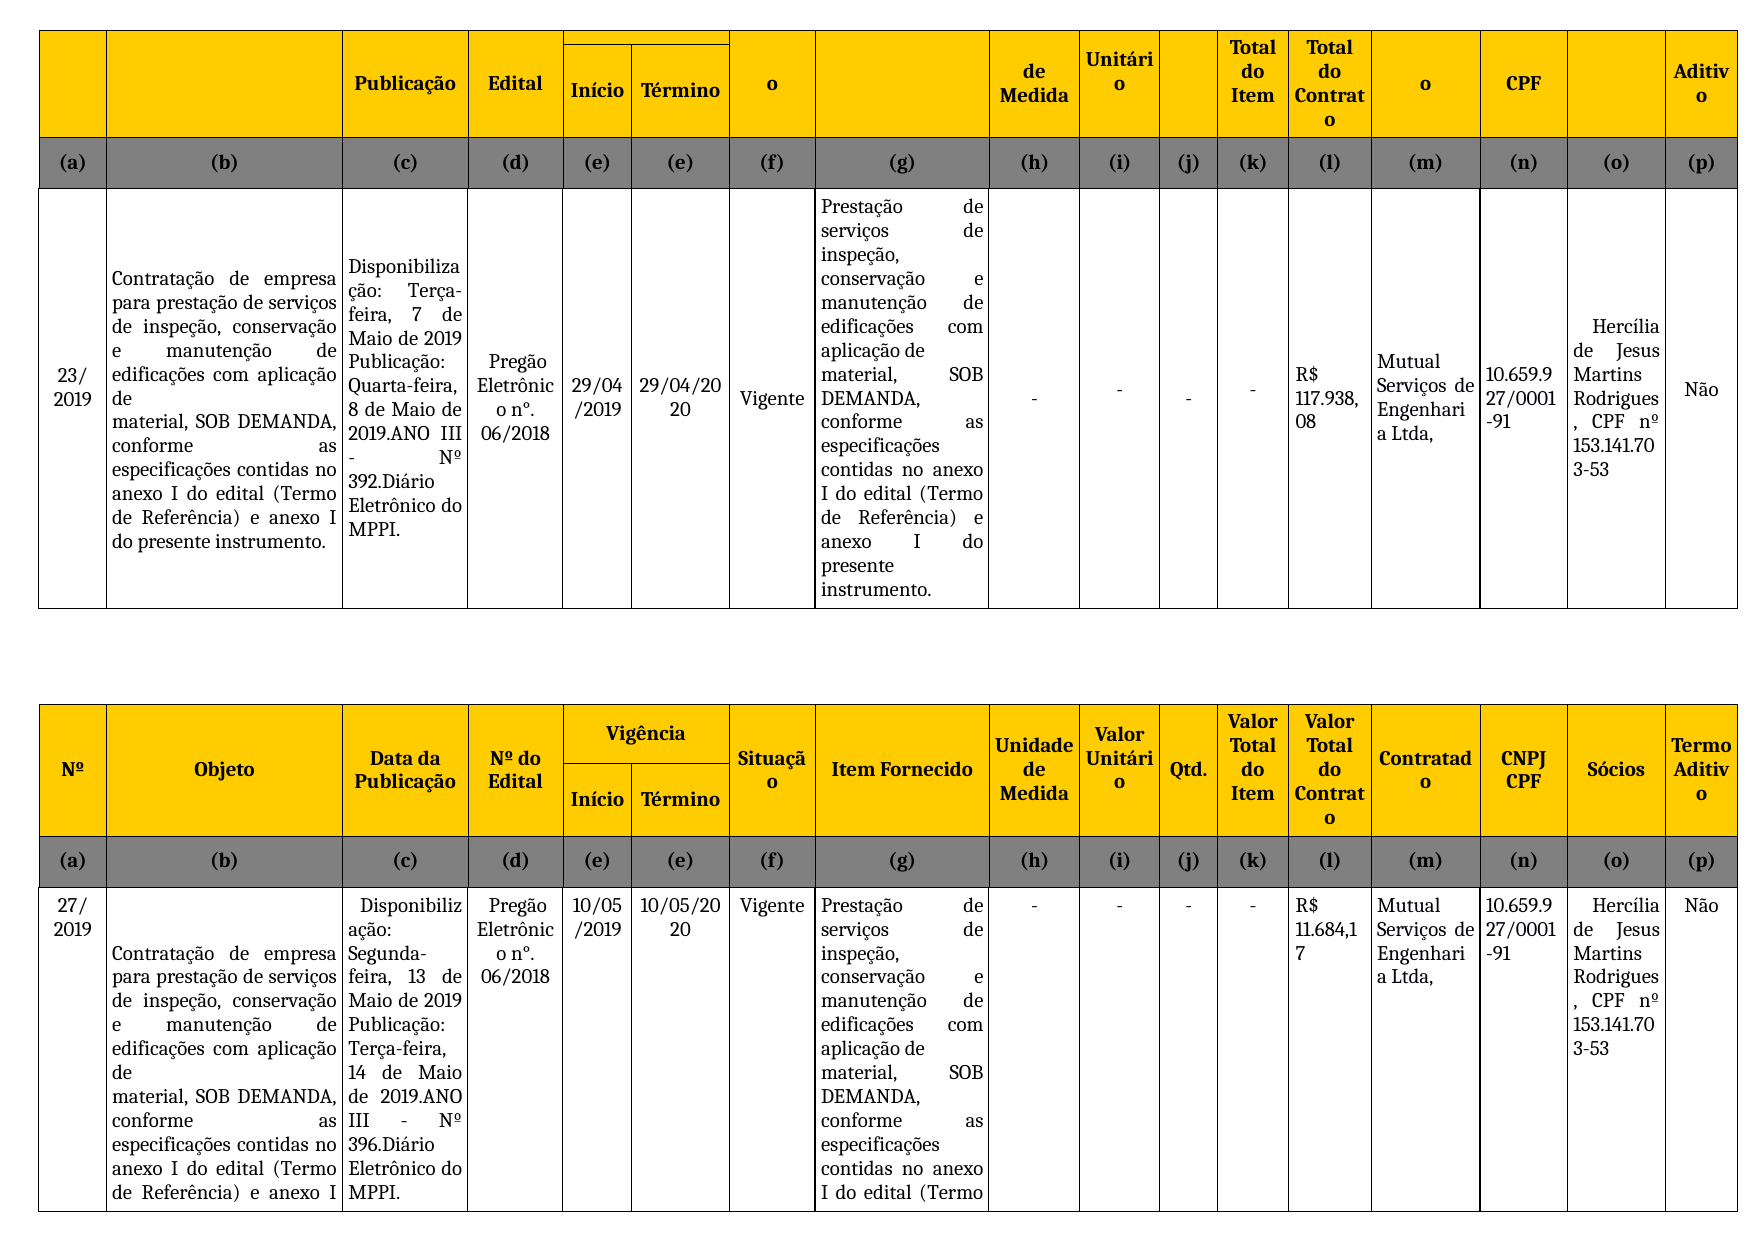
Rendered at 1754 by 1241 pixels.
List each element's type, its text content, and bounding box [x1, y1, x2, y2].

table_header Aditivo [1666, 31, 1737, 137]
table_cell 29/04/2019 [563, 189, 631, 607]
table_cell Mutual Serviços de Engenharia Ltda, [1372, 888, 1479, 1211]
table_cell Vigente [730, 888, 814, 1211]
table_header Data da Publicação [343, 705, 468, 836]
table_cell Não [1666, 189, 1737, 607]
table_cell - [1080, 888, 1159, 1211]
table_cell (d) [469, 837, 563, 887]
table_cell 27/ 2019 [39, 888, 106, 1211]
table_header CNPJ CPF [1481, 705, 1567, 836]
table_header [1568, 31, 1665, 137]
table_cell (b) [107, 138, 342, 188]
table_cell - [1160, 189, 1217, 607]
table_cell Vigente [730, 189, 814, 607]
table_cell Contratação de empresa para prestação de serviços de inspeção, conservação e manutenção de edificações com aplicação de material, SOB DEMANDA, conforme as especificações contidas no anexo I do edital (Termo de Referência) e anexo I do presente instrumento. [107, 189, 342, 607]
table_cell (d) [469, 138, 563, 188]
table_cell Mutual Serviços de Engenharia Ltda, [1372, 189, 1479, 607]
table_header Valor Total do Contrato [1289, 705, 1371, 836]
table_cell (a) [40, 138, 106, 188]
table_cell (e) [632, 837, 729, 887]
table_header [40, 31, 106, 137]
table_cell (j) [1160, 138, 1217, 188]
table_cell - [1218, 189, 1288, 607]
table_header [107, 31, 342, 137]
table_cell (i) [1080, 837, 1159, 887]
table_header Sócios [1568, 705, 1665, 836]
table_header [1160, 31, 1217, 137]
table_header [564, 31, 729, 44]
table_cell 23/ 2019 [39, 189, 106, 607]
table_cell (j) [1160, 837, 1217, 887]
table_header Unidade de Medida [990, 705, 1079, 836]
table_header Situação [730, 705, 815, 836]
table_header Objeto [107, 705, 342, 836]
table_cell Início [564, 764, 631, 836]
table_cell Início [564, 45, 631, 137]
table_cell Disponibilização: Segunda-feira, 13 de Maio de 2019 Publicação: Terça-feira, 14 de Maio de 2019.ANO III - Nº 396.Diário Eletrônico do MPPI. [343, 888, 467, 1211]
table_cell (n) [1481, 138, 1567, 188]
table_cell (m) [1372, 138, 1480, 188]
table_cell Disponibilização: Terça-feira, 7 de Maio de 2019 Publicação: Quarta-feira, 8 de Maio de 2019.ANO III - Nº 392.Diário Eletrônico do MPPI. [343, 189, 467, 607]
table_cell Contratação de empresa para prestação de serviços de inspeção, conservação e manutenção de edificações com aplicação de material, SOB DEMANDA, conforme as especificações contidas no anexo I do edital (Termo de Referência) e anexo I [107, 888, 342, 1211]
table_cell - [989, 189, 1079, 607]
table_cell (h) [990, 138, 1079, 188]
table_cell - [989, 888, 1079, 1211]
table_cell (o) [1568, 138, 1665, 188]
table_cell 29/04/2020 [632, 189, 729, 607]
table_header Total do Item [1218, 31, 1288, 137]
table_header Valor Total do Item [1218, 705, 1288, 836]
table_cell (l) [1289, 837, 1371, 887]
table_cell 10.659.927/0001-91 [1481, 189, 1567, 607]
table_cell (g) [816, 837, 989, 887]
table_cell (l) [1289, 138, 1371, 188]
table_header Nº do Edital [469, 705, 563, 836]
table_header Edital [469, 31, 563, 137]
table_cell Pregão Eletrônico n°. 06/2018 [468, 888, 562, 1211]
table_cell (e) [632, 138, 729, 188]
table_header Nº [40, 705, 106, 836]
table_cell - [1080, 189, 1159, 607]
table_cell (i) [1080, 138, 1159, 188]
table_header de Medida [990, 31, 1079, 137]
table_cell Término [632, 45, 729, 137]
table_cell Hercília de Jesus Martins Rodrigues, CPF nº 153.141.703-53 [1568, 888, 1665, 1211]
table_cell (a) [40, 837, 106, 887]
table_header Publicação [343, 31, 468, 137]
table_cell 10/05/2019 [563, 888, 631, 1211]
table_cell (f) [730, 837, 815, 887]
table_cell (k) [1218, 837, 1288, 887]
table_header Qtd. [1160, 705, 1217, 836]
table_cell Prestação de serviços de inspeção, conservação e manutenção de edificações com aplicação de material, SOB DEMANDA, conforme as especificações contidas no anexo I do edital (Termo de Referência) e anexo I do presente instrumento. [816, 189, 988, 607]
table_cell (b) [107, 837, 342, 887]
table_cell (e) [564, 138, 631, 188]
table_cell (e) [564, 837, 631, 887]
table_cell Término [632, 764, 729, 836]
table_header Vigência [564, 705, 729, 763]
table_cell (n) [1481, 837, 1567, 887]
table_cell (p) [1666, 837, 1737, 887]
table_cell Pregão Eletrônico n°. 06/2018 [468, 189, 562, 607]
table_cell - [1160, 888, 1217, 1211]
table_header [816, 31, 989, 137]
table_header CPF [1481, 31, 1567, 137]
table_header Valor Unitário [1080, 705, 1159, 836]
table_cell (h) [990, 837, 1079, 887]
table_cell Prestação de serviços de inspeção, conservação e manutenção de edificações com aplicação de material, SOB DEMANDA, conforme as especificações contidas no anexo I do edital (Termo [816, 888, 988, 1211]
table_cell (f) [730, 138, 815, 188]
table_header Contratado [1372, 705, 1480, 836]
table_header o [1372, 31, 1480, 137]
table_cell (o) [1568, 837, 1665, 887]
table_cell Não [1666, 888, 1737, 1211]
table_header Item Fornecido [816, 705, 989, 836]
table_header Total do Contrato [1289, 31, 1371, 137]
table_cell (c) [343, 138, 468, 188]
table_cell R$ 117.938,08 [1289, 189, 1371, 607]
table_cell (k) [1218, 138, 1288, 188]
table_cell Hercília de Jesus Martins Rodrigues, CPF nº 153.141.703-53 [1568, 189, 1665, 607]
table_header Termo Aditivo [1666, 705, 1737, 836]
table_header Unitário [1080, 31, 1159, 137]
table_cell R$ 11.684,17 [1289, 888, 1371, 1211]
table_cell 10/05/2020 [632, 888, 729, 1211]
table_cell (m) [1372, 837, 1480, 887]
table_cell (c) [343, 837, 468, 887]
table_header o [730, 31, 815, 137]
table_cell (p) [1666, 138, 1737, 188]
table_cell 10.659.927/0001-91 [1481, 888, 1567, 1211]
table_cell - [1218, 888, 1288, 1211]
table_cell (g) [816, 138, 989, 188]
